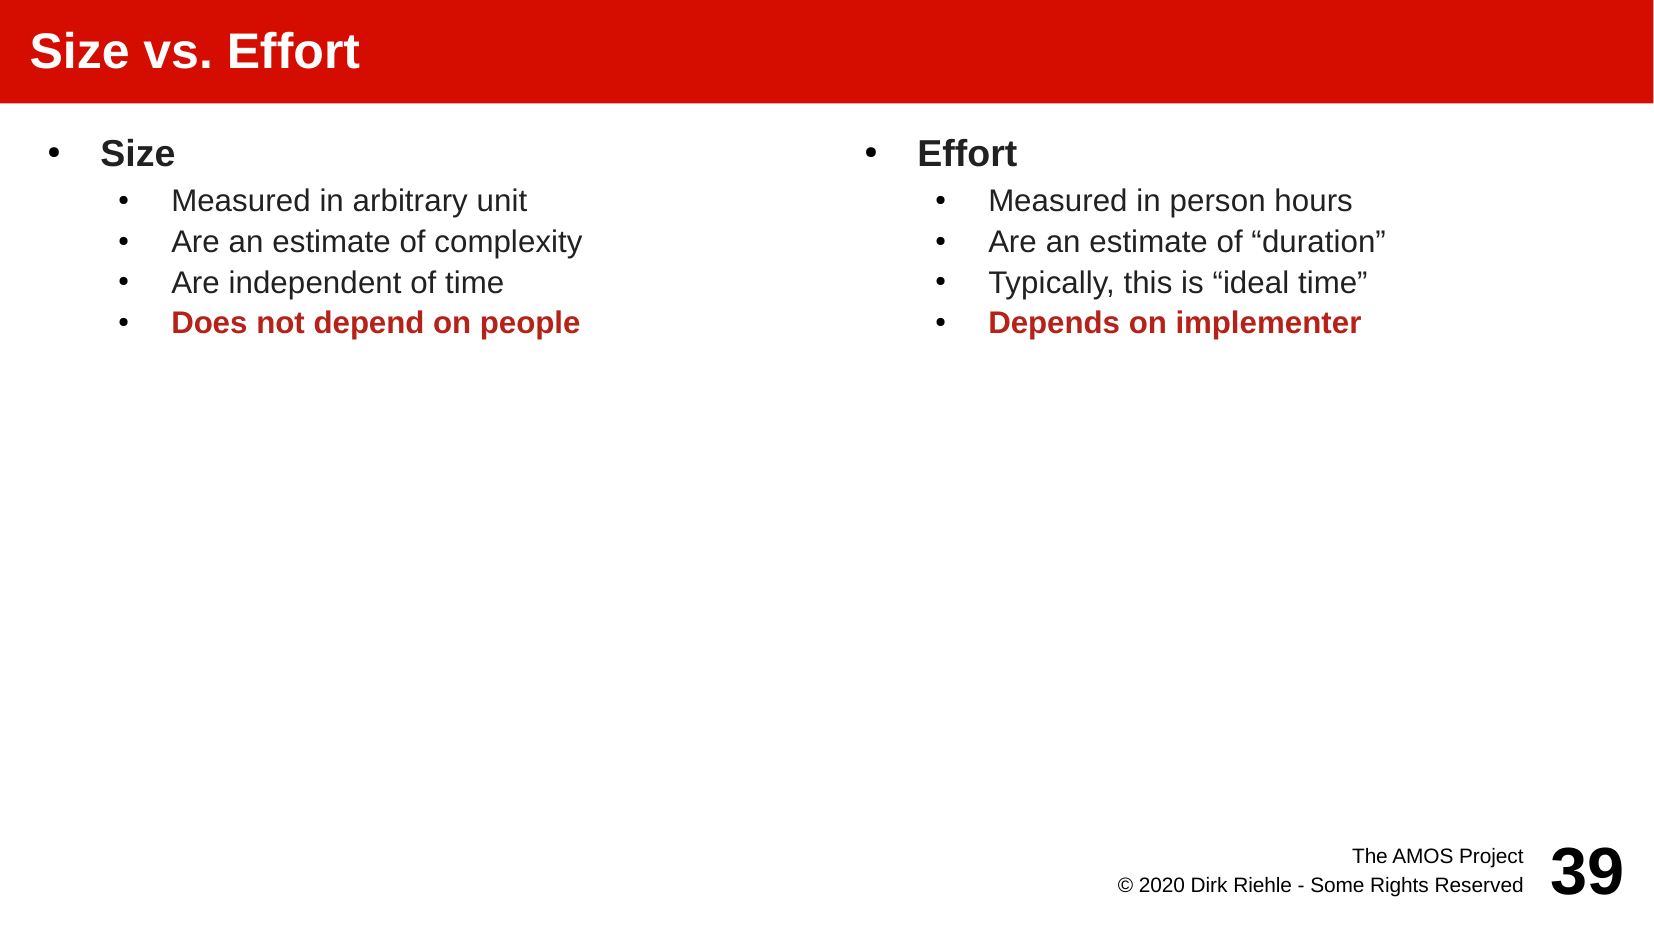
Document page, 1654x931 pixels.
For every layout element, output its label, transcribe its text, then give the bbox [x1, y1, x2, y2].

title Size vs. Effort [0, 0, 1654, 104]
list Size Measured in arbitrary unit Are an estimate of complexity Are independent of time Does not depend on people [29, 132, 808, 813]
list Effort Measured in person hours Are an estimate of “duration” Typically, this is “ideal time” Depends on implementer [846, 132, 1625, 813]
